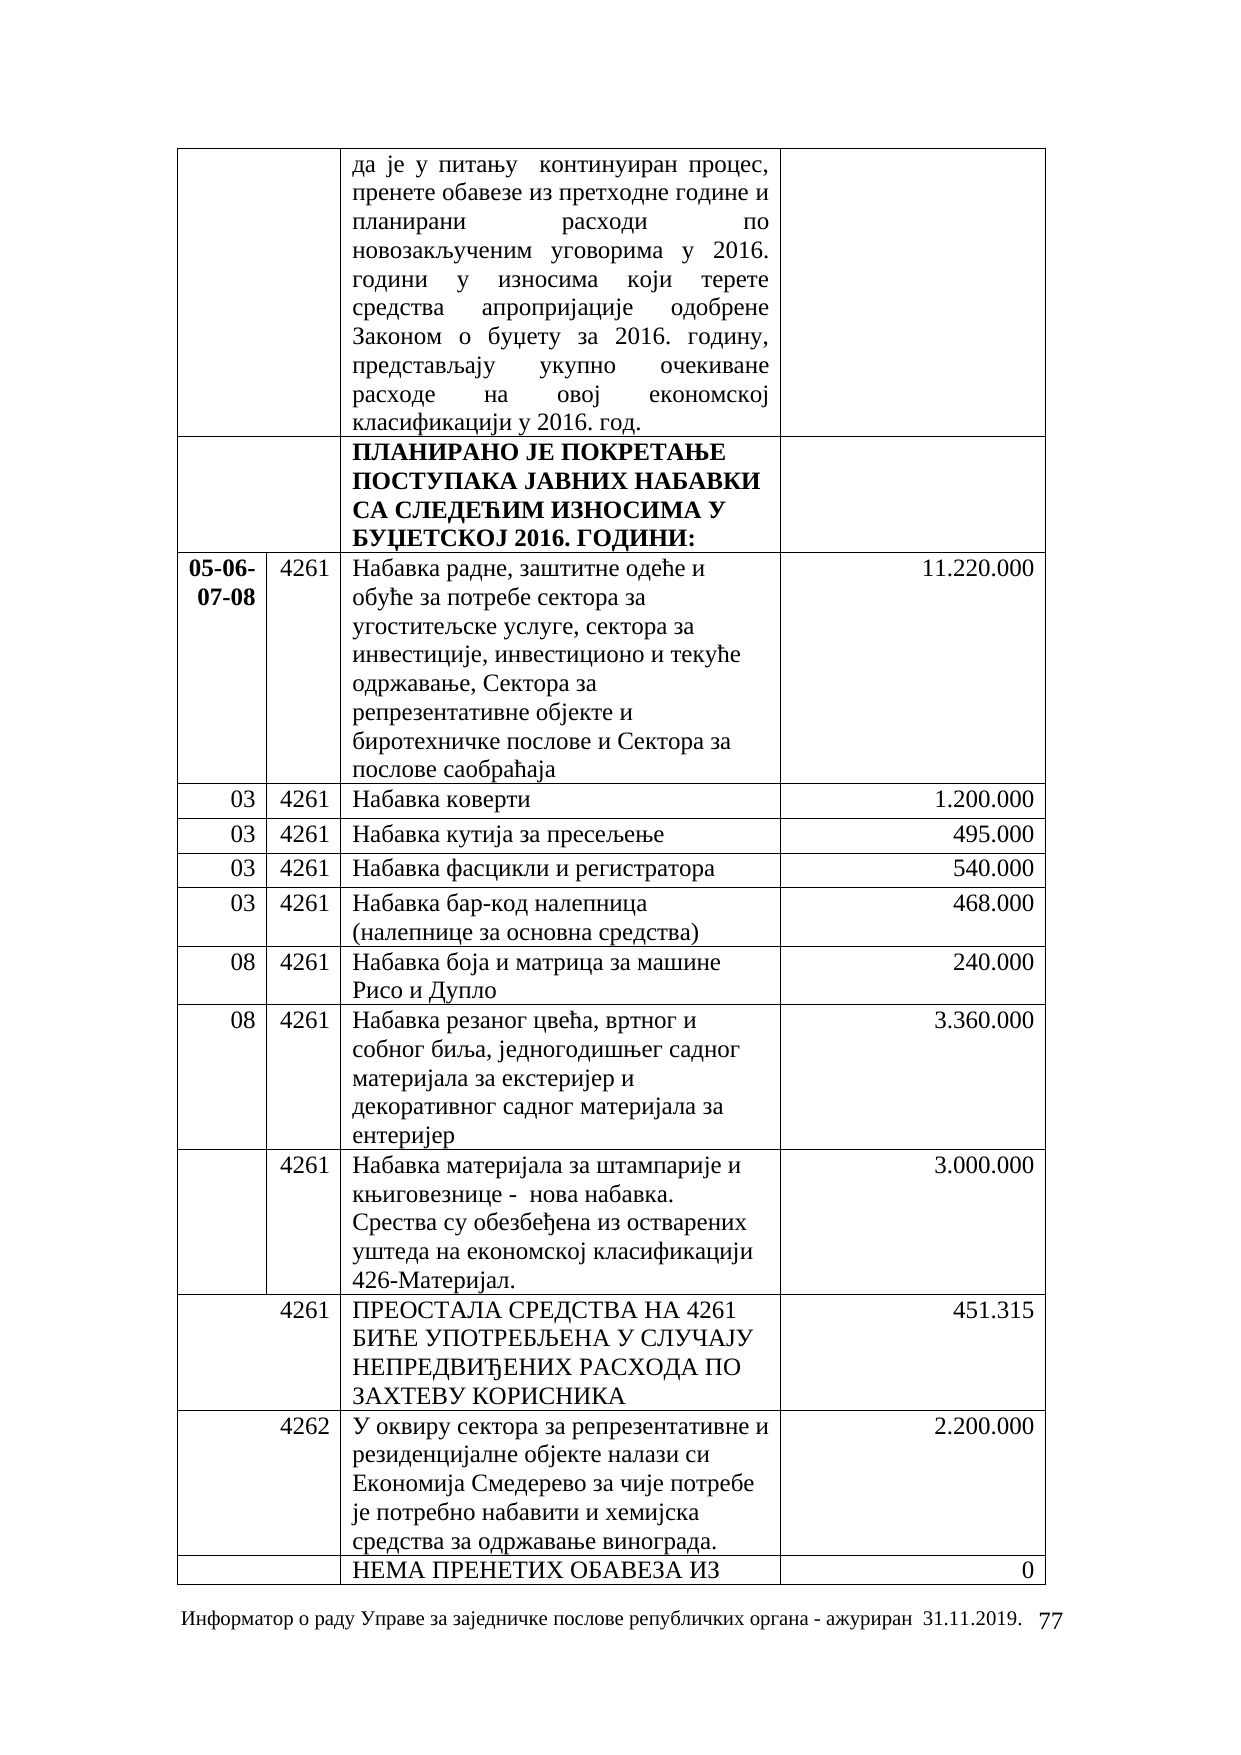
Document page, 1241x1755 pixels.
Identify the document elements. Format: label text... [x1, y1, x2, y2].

table_cell ПРЕОСТАЛА СРЕДСТВА НА 4261 БИЋЕ УПОТРЕБЉЕНА У СЛУЧАЈУ НЕПРЕДВИЂЕНИХ РАСХОДА ПО ЗАХТЕВУ КОРИСНИКА [341, 1295, 780, 1410]
table_cell Набавка бар-код налепница (налепнице за основна средства) [341, 888, 780, 946]
table_cell 468.000 [781, 888, 1045, 946]
table_cell 03 [178, 784, 266, 818]
table_cell да је у питању континуиран процес, пренете обавезе из претходне године и планирани расходи по новозакљученим уговорима у 2016. години у износима који терете средства апропријације одобрене Законом о буџету за 2016. годину, представљају укупно очекиване расходе на овој економској класификацији у 2016. год. [341, 149, 780, 436]
table_cell 4261 [178, 1295, 340, 1410]
table_cell 4261 [267, 819, 340, 852]
table_cell 240.000 [781, 947, 1045, 1004]
table_cell Набавка радне, заштитне одеће и обуће за потребе сектора за угоститељске услуге, сектора за инвестиције, инвестиционо и текуће одржавање, Сектора за репрезентативне објекте и биротехничке послове и Сектора за послове саобраћаја [341, 553, 780, 783]
table_cell 4261 [267, 1150, 340, 1294]
table_cell 3.000.000 [781, 1150, 1045, 1294]
table_cell ПЛАНИРАНО ЈЕ ПОКРЕТАЊЕ ПОСТУПАКА ЈАВНИХ НАБАВКИ СА СЛЕДЕЋИМ ИЗНОСИМА У БУЏЕТСКОЈ 2016. ГОДИНИ: [341, 437, 780, 552]
table_cell 540.000 [781, 854, 1045, 887]
table_cell 05-06-07-08 [178, 553, 266, 783]
table_cell 4261 [267, 888, 340, 946]
table_cell 3.360.000 [781, 1005, 1045, 1149]
table_cell 08 [178, 947, 266, 1004]
table_cell 03 [178, 854, 266, 887]
table_cell Набавка резаног цвећа, вртног и собног биља, једногодишњег садног материјала за екстеријер и декоративног садног материјала за ентеријер [341, 1005, 780, 1149]
table_cell 2.200.000 [781, 1411, 1045, 1554]
table_cell У оквиру сектора за репрезентативне и резиденцијалне објекте налази си Економија Смедерево за чије потребе је потребно набавити и хемијска средства за одржавање винограда. [341, 1411, 780, 1554]
table_cell 495.000 [781, 819, 1045, 852]
table_cell [178, 437, 340, 552]
table_cell 03 [178, 888, 266, 946]
table_cell 4261 [267, 553, 340, 783]
table_cell Набавка боја и матрица за машине Рисо и Дупло [341, 947, 780, 1004]
table_cell 08 [178, 1005, 266, 1149]
table_cell 03 [178, 819, 266, 852]
table_cell НЕМА ПРЕНЕТИХ ОБАВЕЗА ИЗ [341, 1556, 780, 1584]
table_cell 4261 [267, 947, 340, 1004]
table_cell Набавка кутија за пресељење [341, 819, 780, 852]
table_cell Набавка коверти [341, 784, 780, 818]
table_cell [178, 149, 340, 436]
table_cell 4261 [267, 784, 340, 818]
table_cell Набавка материјала за штампарије и књиговезнице - нова набавка. Срества су обезбеђена из остварених уштеда на економској класификацији 426-Материјал. [341, 1150, 780, 1294]
table_cell [178, 1556, 340, 1584]
table_cell 4262 [178, 1411, 340, 1554]
table_cell [781, 149, 1045, 436]
table_cell [781, 437, 1045, 552]
table_cell 4261 [267, 1005, 340, 1149]
table_cell Набавка фасцикли и регистратора [341, 854, 780, 887]
table_cell 4261 [267, 854, 340, 887]
table_cell 11.220.000 [781, 553, 1045, 783]
table_cell [178, 1150, 266, 1294]
table_cell 1.200.000 [781, 784, 1045, 818]
table_cell 0 [781, 1556, 1045, 1584]
table_cell 451.315 [781, 1295, 1045, 1410]
